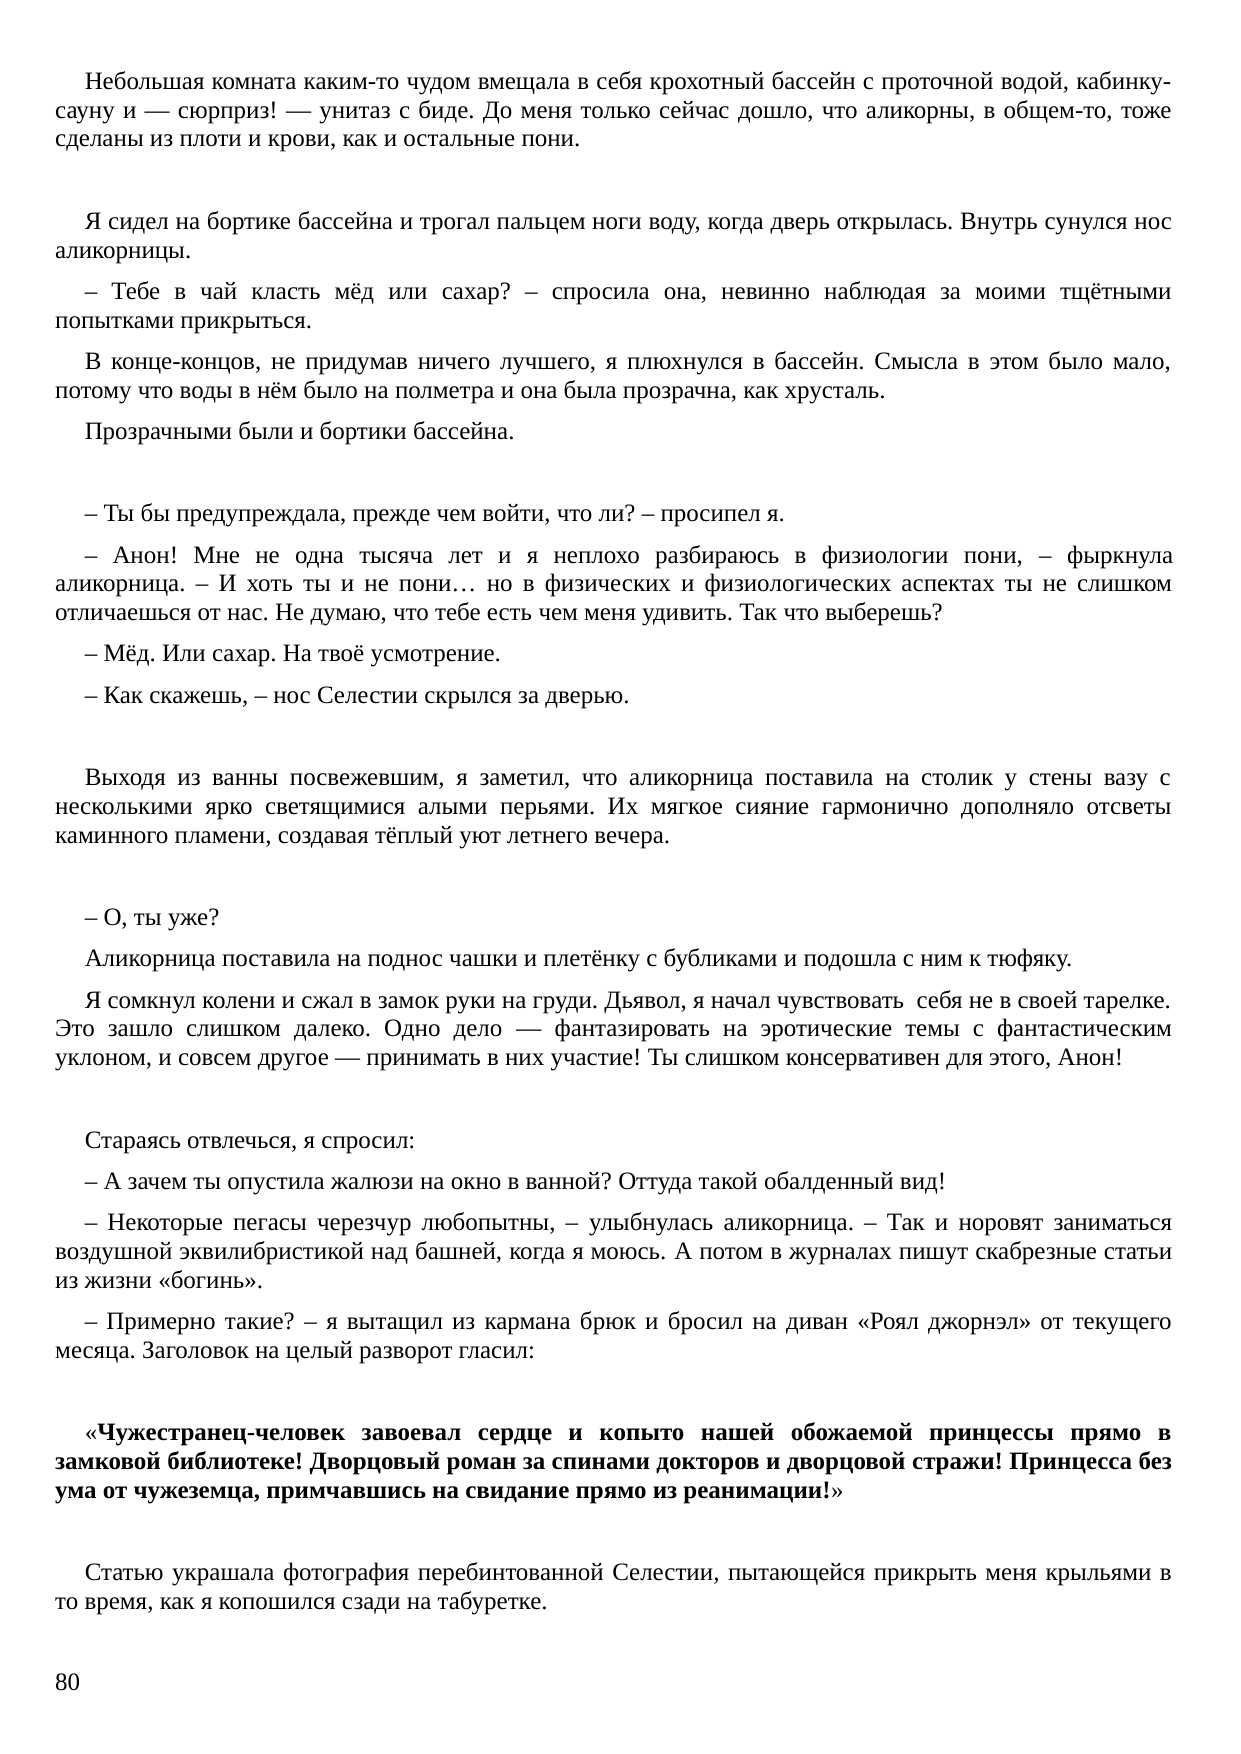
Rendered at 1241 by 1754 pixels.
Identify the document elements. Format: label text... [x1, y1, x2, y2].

text – Как скажешь, – нос Селестии скрылся за дверью. [55, 680, 1173, 708]
text Стараясь отвлечься, я спросил: [55, 1125, 1173, 1153]
text Прозрачными были и бортики бассейна. [55, 416, 1173, 445]
text Выходя из ванны посвежевшим, я заметил, что аликорница поставила на столик у стены вазу с несколькими ярко светящимися алыми перьями. Их мягкое сияние гармонично дополняло отсветы каминного пламени, создавая тёплый уют летнего вечера. [55, 762, 1173, 848]
text – Примерно такие? – я вытащил из кармана брюк и бросил на диван «Роял джорнэл» от текущего месяца. Заголовок на целый разворот гласил: [55, 1306, 1173, 1363]
text – О, ты уже? [55, 902, 1173, 931]
text Я сидел на бортике бассейна и трогал пальцем ноги воду, когда дверь открылась. Внутрь сунулся нос аликорницы. [55, 206, 1173, 263]
text Статью украшала фотография перебинтованной Селестии, пытающейся прикрыть меня крыльями в то время, как я копошился сзади на табуретке. [55, 1557, 1173, 1615]
text Небольшая комната каким-то чудом вмещала в себя крохотный бассейн с проточной водой, кабинку-сауну и — сюрприз! — унитаз с биде. До меня только сейчас дошло, что аликорны, в общем-то, тоже сделаны из плоти и крови, как и остальные пони. [55, 66, 1173, 152]
text «Чужестранец-человек завоевал сердце и копыто нашей обожаемой принцессы прямо в замковой библиотеке! Дворцовый роман за спинами докторов и дворцовой стражи! Принцесса без ума от чужеземца, примчавшись на свидание прямо из реанимации!» [55, 1417, 1173, 1503]
text – Ты бы предупреждала, прежде чем войти, что ли? – просипел я. [55, 498, 1173, 527]
text – Тебе в чай класть мёд или сахар? – спросила она, невинно наблюдая за моими тщётными попытками прикрыться. [55, 276, 1173, 333]
text Я сомкнул колени и сжал в замок руки на груди. Дьявол, я начал чувствовать себя не в своей тарелке. Это зашло слишком далеко. Одно дело — фантазировать на эротические темы с фантастическим уклоном, и совсем другое — принимать в них участие! Ты слишком консервативен для этого, Анон! [55, 985, 1173, 1071]
text Аликорница поставила на поднос чашки и плетёнку с бубликами и подошла с ним к тюфяку. [55, 943, 1173, 972]
text В конце-концов, не придумав ничего лучшего, я плюхнулся в бассейн. Смысла в этом было мало, потому что воды в нём было на полметра и она была прозрачна, как хрусталь. [55, 346, 1173, 403]
text – А зачем ты опустила жалюзи на окно в ванной? Оттуда такой обалденный вид! [55, 1166, 1173, 1195]
text – Мёд. Или сахар. На твоё усмотрение. [55, 638, 1173, 667]
text – Анон! Мне не одна тысяча лет и я неплохо разбираюсь в физиологии пони, – фыркнула аликорница. – И хоть ты и не пони… но в физических и физиологических аспектах ты не слишком отличаешься от нас. Не думаю, что тебе есть чем меня удивить. Так что выберешь? [55, 540, 1173, 626]
text – Некоторые пегасы черезчур любопытны, – улыбнулась аликорница. – Так и норовят заниматься воздушной эквилибристикой над башней, когда я моюсь. А потом в журналах пишут скабрезные статьи из жизни «богинь». [55, 1207, 1173, 1293]
